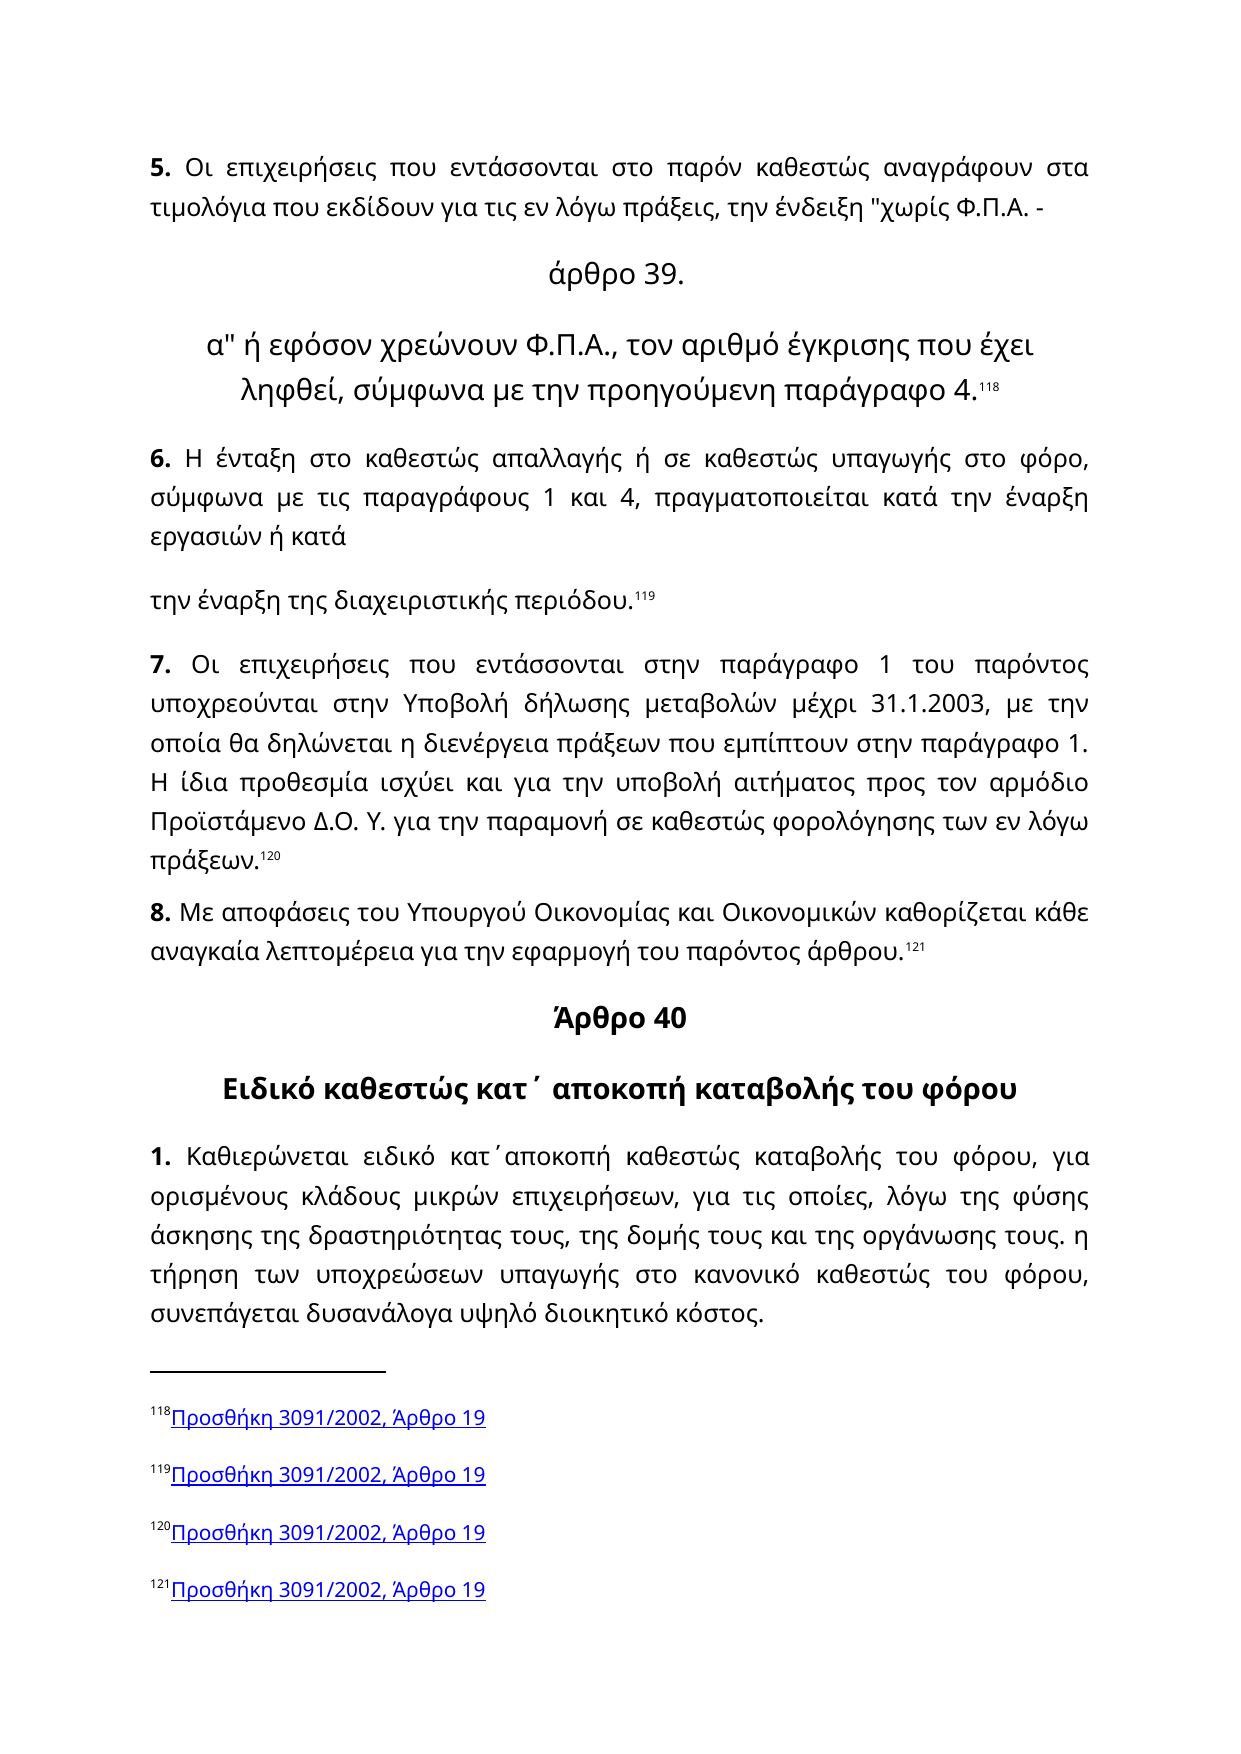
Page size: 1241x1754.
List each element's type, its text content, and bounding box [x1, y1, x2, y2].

text 1. Καθιερώνεται ειδικό κατ΄αποκοπή καθεστώς καταβολής του φόρου, για ορισμένους κλάδους μικρών επιχειρήσεων, για τις οποίες, λόγω της φύσης άσκησης της δραστηριότητας τους, της δομής τους και της οργάνωσης τους. η τήρηση των υποχρεώσεων υπαγωγής στο κανονικό καθεστώς του φόρου, συνεπάγεται δυσανάλογα υψηλό διοικητικό κόστος. [150, 1139, 1090, 1330]
subtitle α" ή εφόσον χρεώνουν Φ.Π.Α., τον αριθμό έγκρισης που έχει ληφθεί, σύμφωνα με την προηγούμενη παράγραφο 4. [150, 324, 1090, 409]
subtitle Άρθρο 40 [150, 998, 1090, 1037]
text 8. Με αποφάσεις του Υπουργού Οικονομίας και Οικονομικών καθορίζεται κάθε αναγκαία λεπτομέρεια για την εφαρμογή του παρόντος άρθρου. [150, 894, 1090, 968]
subtitle Ειδικό καθεστώς κατ΄ αποκοπή καταβολής του φόρου [150, 1068, 1090, 1108]
text Προσθήκη 3091/2002, Άρθρο 19 [150, 1403, 1090, 1431]
text την έναρξη της διαχειριστικής περιόδου. [150, 583, 1090, 617]
text 5. Οι επιχειρήσεις που εντάσσονται στο παρόν καθεστώς αναγράφουν στα τιμολόγια που εκδίδουν για τις εν λόγω πράξεις, την ένδειξη "χωρίς Φ.Π.Α. - [150, 150, 1090, 223]
subtitle άρθρο 39. [150, 253, 1090, 293]
text Προσθήκη 3091/2002, Άρθρο 19 [150, 1576, 1090, 1604]
text Προσθήκη 3091/2002, Άρθρο 19 [150, 1518, 1090, 1546]
text Προσθήκη 3091/2002, Άρθρο 19 [150, 1460, 1090, 1489]
text 7. Οι επιχειρήσεις που εντάσσονται στην παράγραφο 1 του παρόντος υποχρεούνται στην Υποβολή δήλωσης μεταβολών μέχρι 31.1.2003, με την οποία θα δηλώνεται η διενέργεια πράξεων που εμπίπτουν στην παράγραφο 1. Η ίδια προθεσμία ισχύει και για την υποβολή αιτήματος προς τον αρμόδιο Προϊστάμενο Δ.Ο. Υ. για την παραμονή σε καθεστώς φορολόγησης των εν λόγω πράξεων. [150, 647, 1090, 877]
text 6. Η ένταξη στο καθεστώς απαλλαγής ή σε καθεστώς υπαγωγής στο φόρο, σύμφωνα με τις παραγράφους 1 και 4, πραγματοποιείται κατά την έναρξη εργασιών ή κατά [150, 440, 1090, 553]
